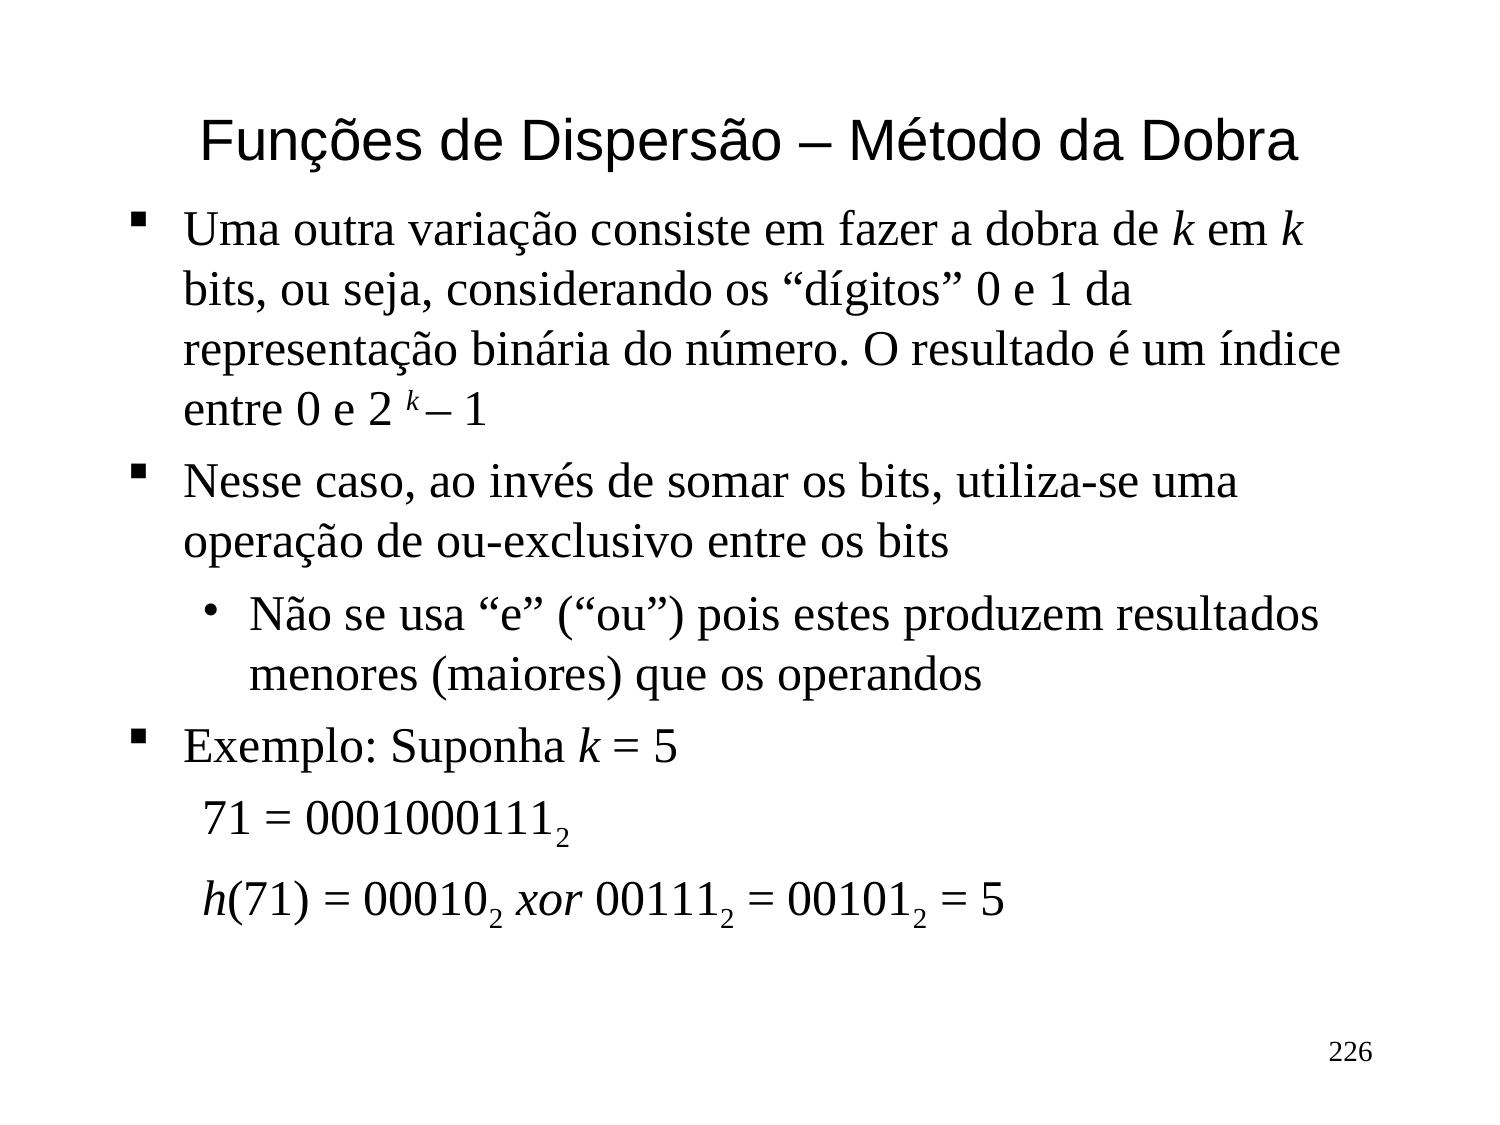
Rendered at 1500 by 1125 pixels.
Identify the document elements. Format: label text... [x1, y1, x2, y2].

title Funções de Dispersão – Método da Dobra [112, 99, 1388, 175]
list Uma outra variação consiste em fazer a dobra de k em k bits, ou seja, considerando os “dígitos” 0 e 1 da representação binária do número. O resultado é um índice entre 0 e 2 k – 1 Nesse caso, ao invés de somar os bits, utiliza-se uma operação de ou-exclusivo entre os bits Não se usa “e” (“ou”) pois estes produzem resultados menores (maiores) que os operandos Exemplo: Suponha k = 5 71 = 00010001112 h(71) = 000102 xor 001112 = 001012 = 5 [112, 187, 1388, 1000]
